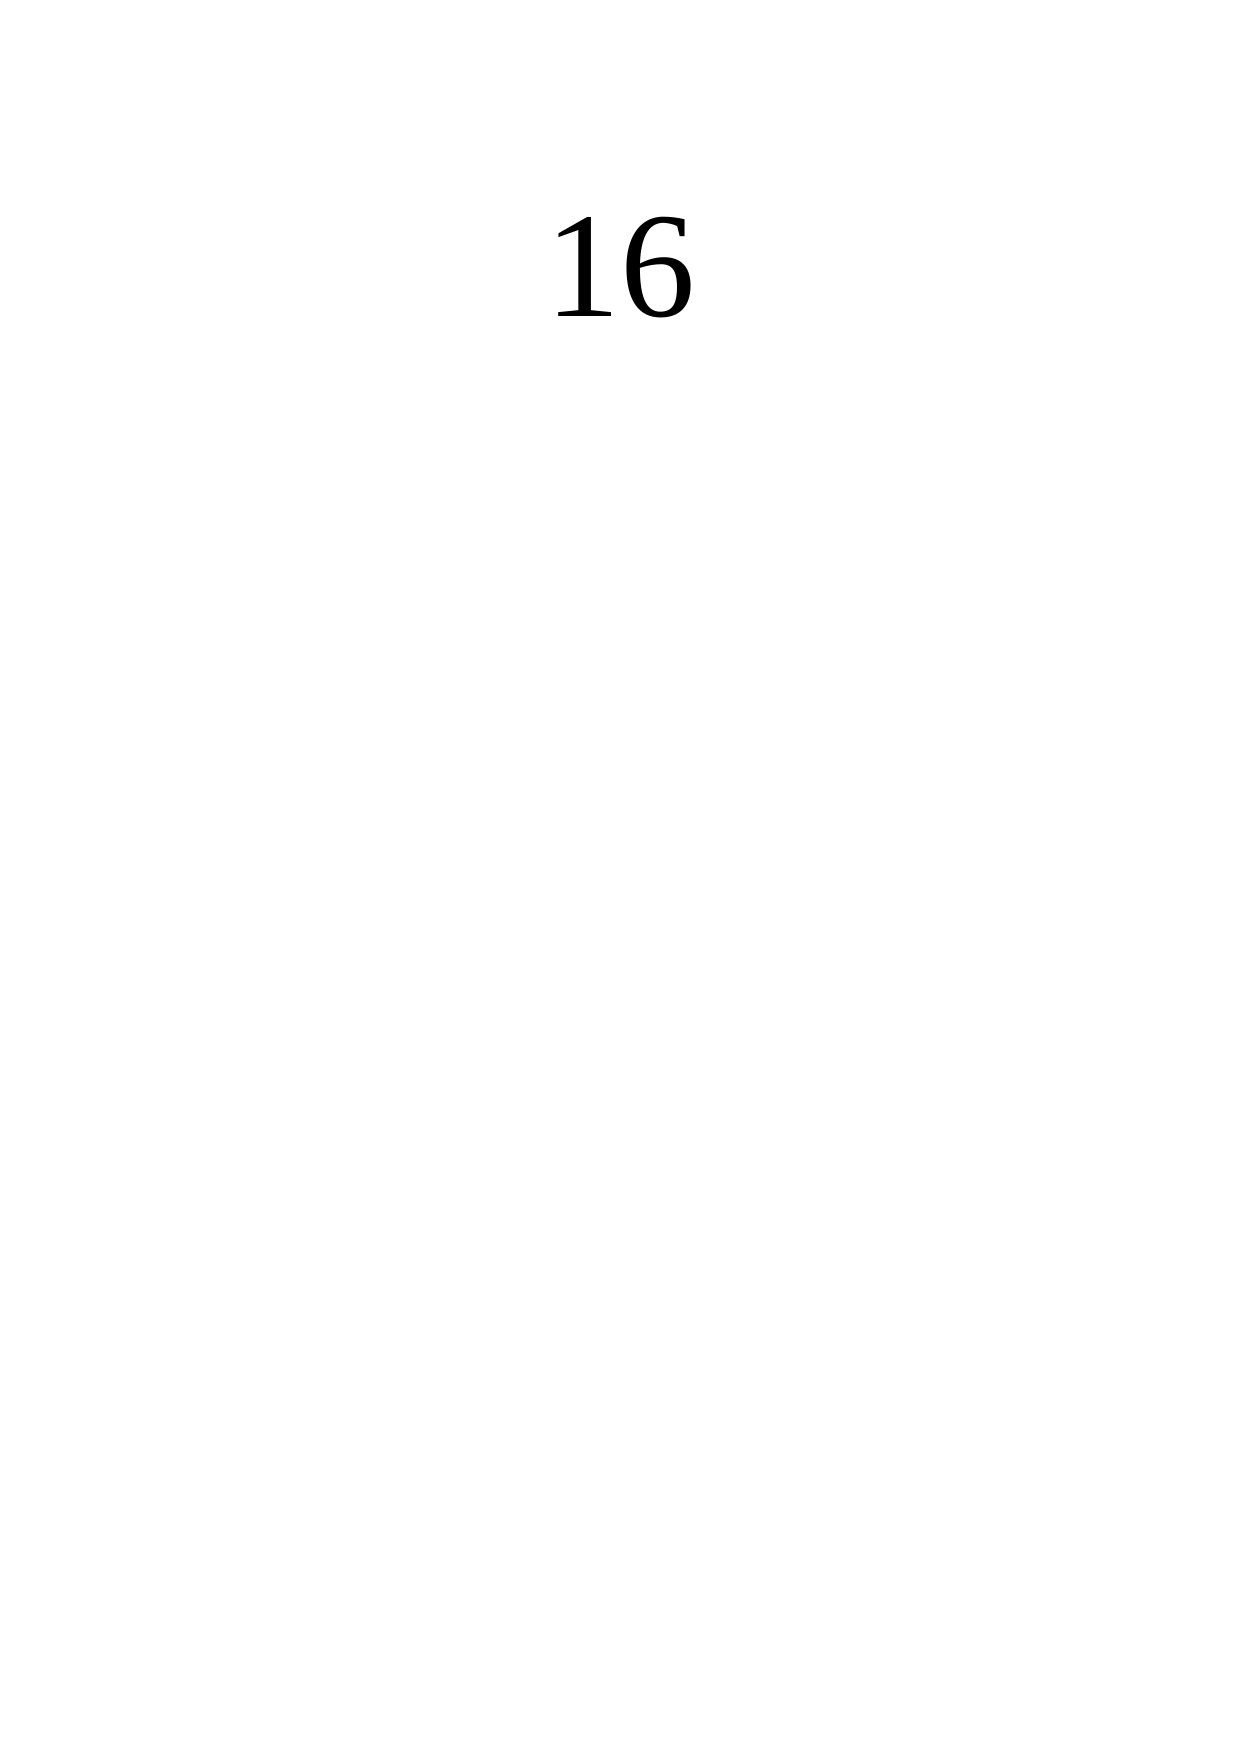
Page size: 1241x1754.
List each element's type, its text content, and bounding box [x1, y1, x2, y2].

text 16 [118, 176, 1122, 349]
